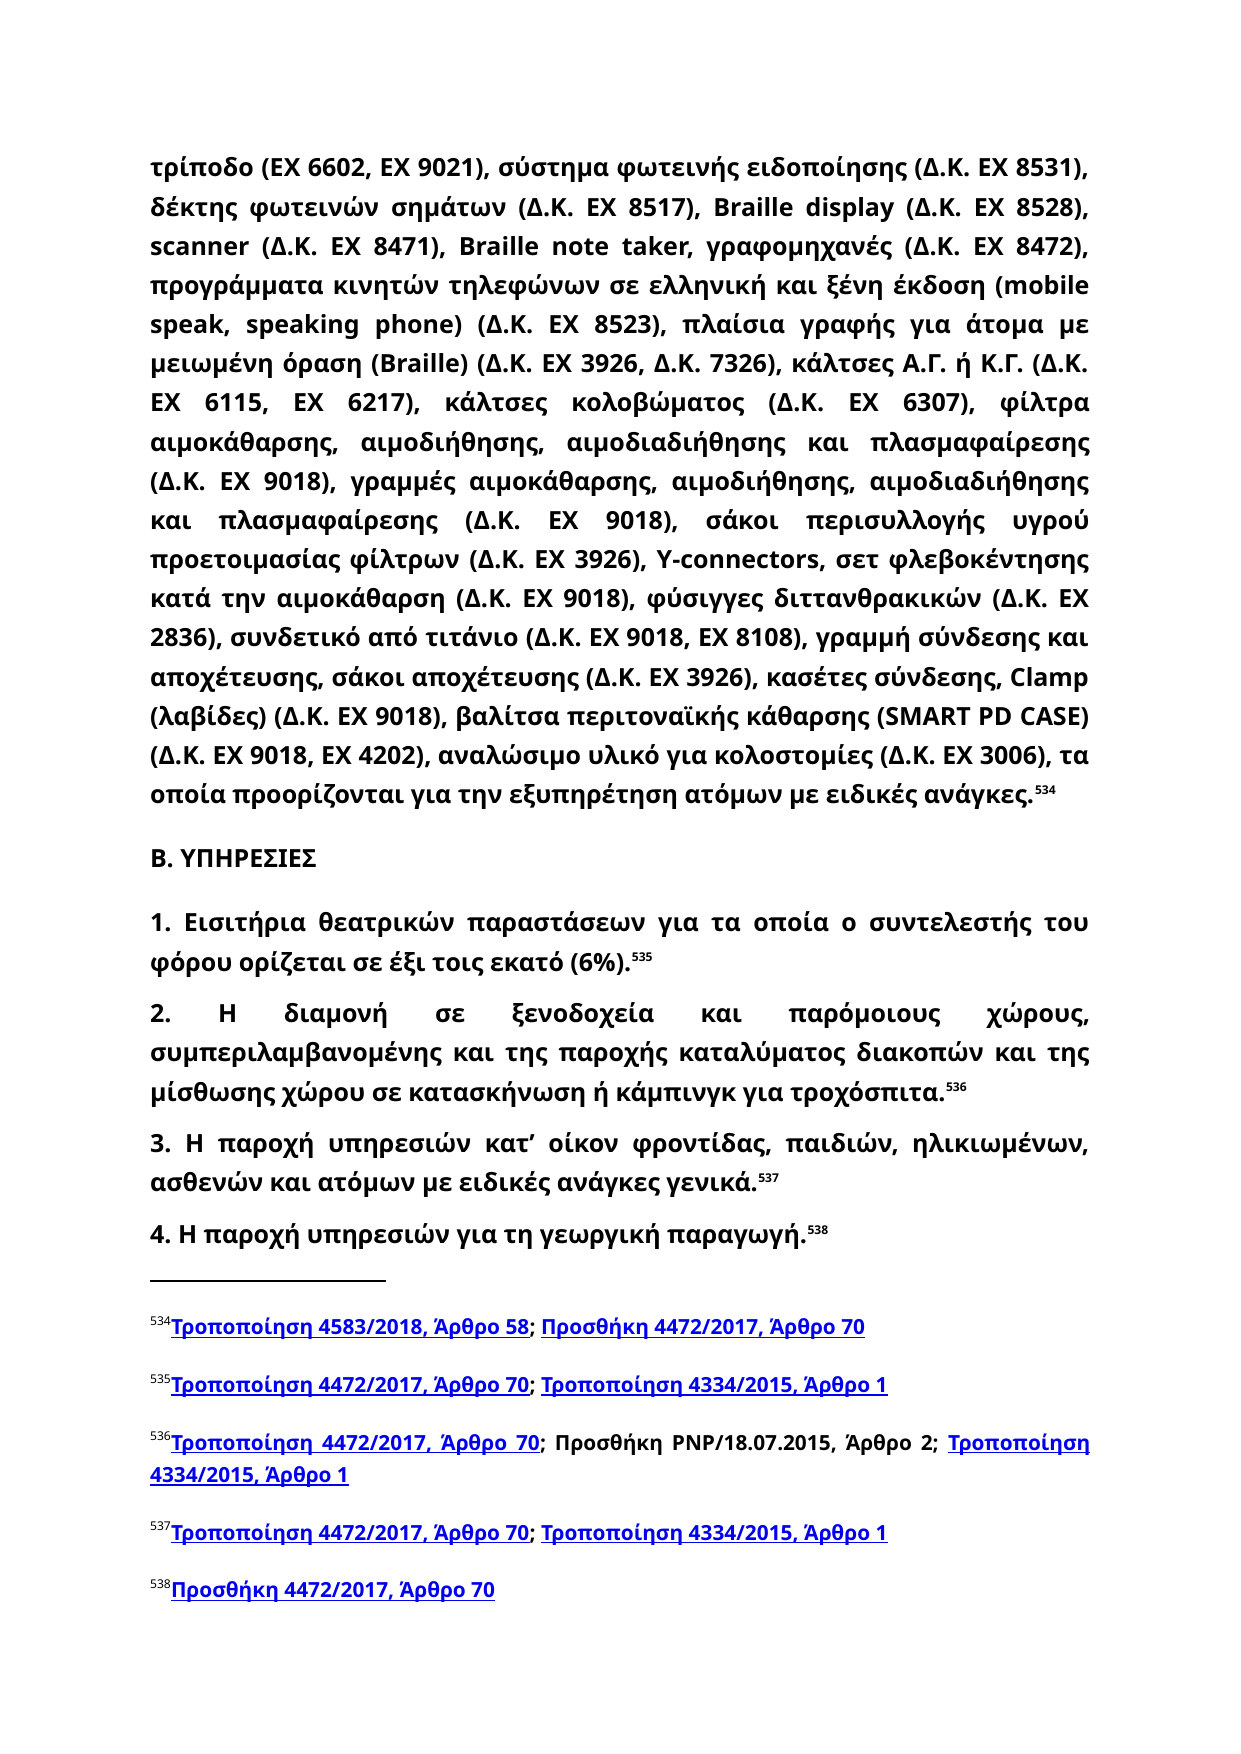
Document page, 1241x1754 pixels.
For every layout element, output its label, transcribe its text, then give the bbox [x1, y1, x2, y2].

text Τροποποίηση 4583/2018, Άρθρο 58; Προσθήκη 4472/2017, Άρθρο 70 [150, 1312, 1090, 1341]
text Τροποποίηση 4472/2017, Άρθρο 70; Τροποποίηση 4334/2015, Άρθρο 1 [150, 1518, 1090, 1546]
text Β. ΥΠΗΡΕΣΙΕΣ [150, 841, 1090, 875]
text 4. Η παροχή υπηρεσιών για τη γεωργική παραγωγή. [150, 1217, 1090, 1251]
text τρίποδο (ΕΧ 6602, ΕΧ 9021), σύστημα φωτεινής ειδοποίησης (Δ.Κ. ΕΧ 8531), δέκτης φωτεινών σημάτων (Δ.Κ. ΕΧ 8517), Braille display (Δ.Κ. ΕΧ 8528), scanner (Δ.Κ. ΕΧ 8471), Braille note taker, γραφομηχανές (Δ.Κ. ΕΧ 8472), προγράμματα κινητών τηλεφώνων σε ελληνική και ξένη έκδοση (mobile speak, speaking phone) (Δ.Κ. ΕΧ 8523), πλαίσια γραφής για άτομα με μειωμένη όραση (Braille) (Δ.Κ. ΕΧ 3926, Δ.Κ. 7326), κάλτσες Α.Γ. ή Κ.Γ. (Δ.Κ. ΕΧ 6115, ΕΧ 6217), κάλτσες κολοβώματος (Δ.Κ. ΕΧ 6307), φίλτρα αιμοκάθαρσης, αιμοδιήθησης, αιμοδιαδιήθησης και πλασμαφαίρεσης (Δ.Κ. ΕΧ 9018), γραμμές αιμοκάθαρσης, αιμοδιήθησης, αιμοδιαδιήθησης και πλασμαφαίρεσης (Δ.Κ. ΕΧ 9018), σάκοι περισυλλογής υγρού προετοιμασίας φίλτρων (Δ.Κ. ΕΧ 3926), Y-connectors, σετ φλεβοκέντησης κατά την αιμοκάθαρση (Δ.Κ. ΕΧ 9018), φύσιγγες διττανθρακικών (Δ.Κ. ΕΧ 2836), συνδετικό από τιτάνιο (Δ.Κ. ΕΧ 9018, ΕΧ 8108), γραμμή σύνδεσης και αποχέτευσης, σάκοι αποχέτευσης (Δ.Κ. ΕΧ 3926), κασέτες σύνδεσης, Clamp (λαβίδες) (Δ.Κ. ΕΧ 9018), βαλίτσα περιτοναϊκής κάθαρσης (SMART PD CASE) (Δ.Κ. ΕΧ 9018, ΕΧ 4202), αναλώσιμο υλικό για κολοστομίες (Δ.Κ. ΕΧ 3006), τα οποία προορίζονται για την εξυπηρέτηση ατόμων με ειδικές ανάγκες. [150, 150, 1090, 811]
text 1. Εισιτήρια θεατρικών παραστάσεων για τα οποία ο συντελεστής του φόρου ορίζεται σε έξι τοις εκατό (6%). [150, 905, 1090, 978]
text Τροποποίηση 4472/2017, Άρθρο 70; Τροποποίηση 4334/2015, Άρθρο 1 [150, 1370, 1090, 1398]
text 3. Η παροχή υπηρεσιών κατ’ οίκον φροντίδας, παιδιών, ηλικιωμένων, ασθενών και ατόμων με ειδικές ανάγκες γενικά. [150, 1126, 1090, 1199]
text 2. Η διαμονή σε ξενοδοχεία και παρόμοιους χώρους, συμπεριλαμβανομένης και της παροχής καταλύματος διακοπών και της μίσθωσης χώρου σε κατασκήνωση ή κάμπινγκ για τροχόσπιτα. [150, 996, 1090, 1108]
text Προσθήκη 4472/2017, Άρθρο 70 [150, 1576, 1090, 1604]
text Τροποποίηση 4472/2017, Άρθρο 70; Προσθήκη PNP/18.07.2015, Άρθρο 2; Τροποποίηση 4334/2015, Άρθρο 1 [150, 1428, 1090, 1489]
